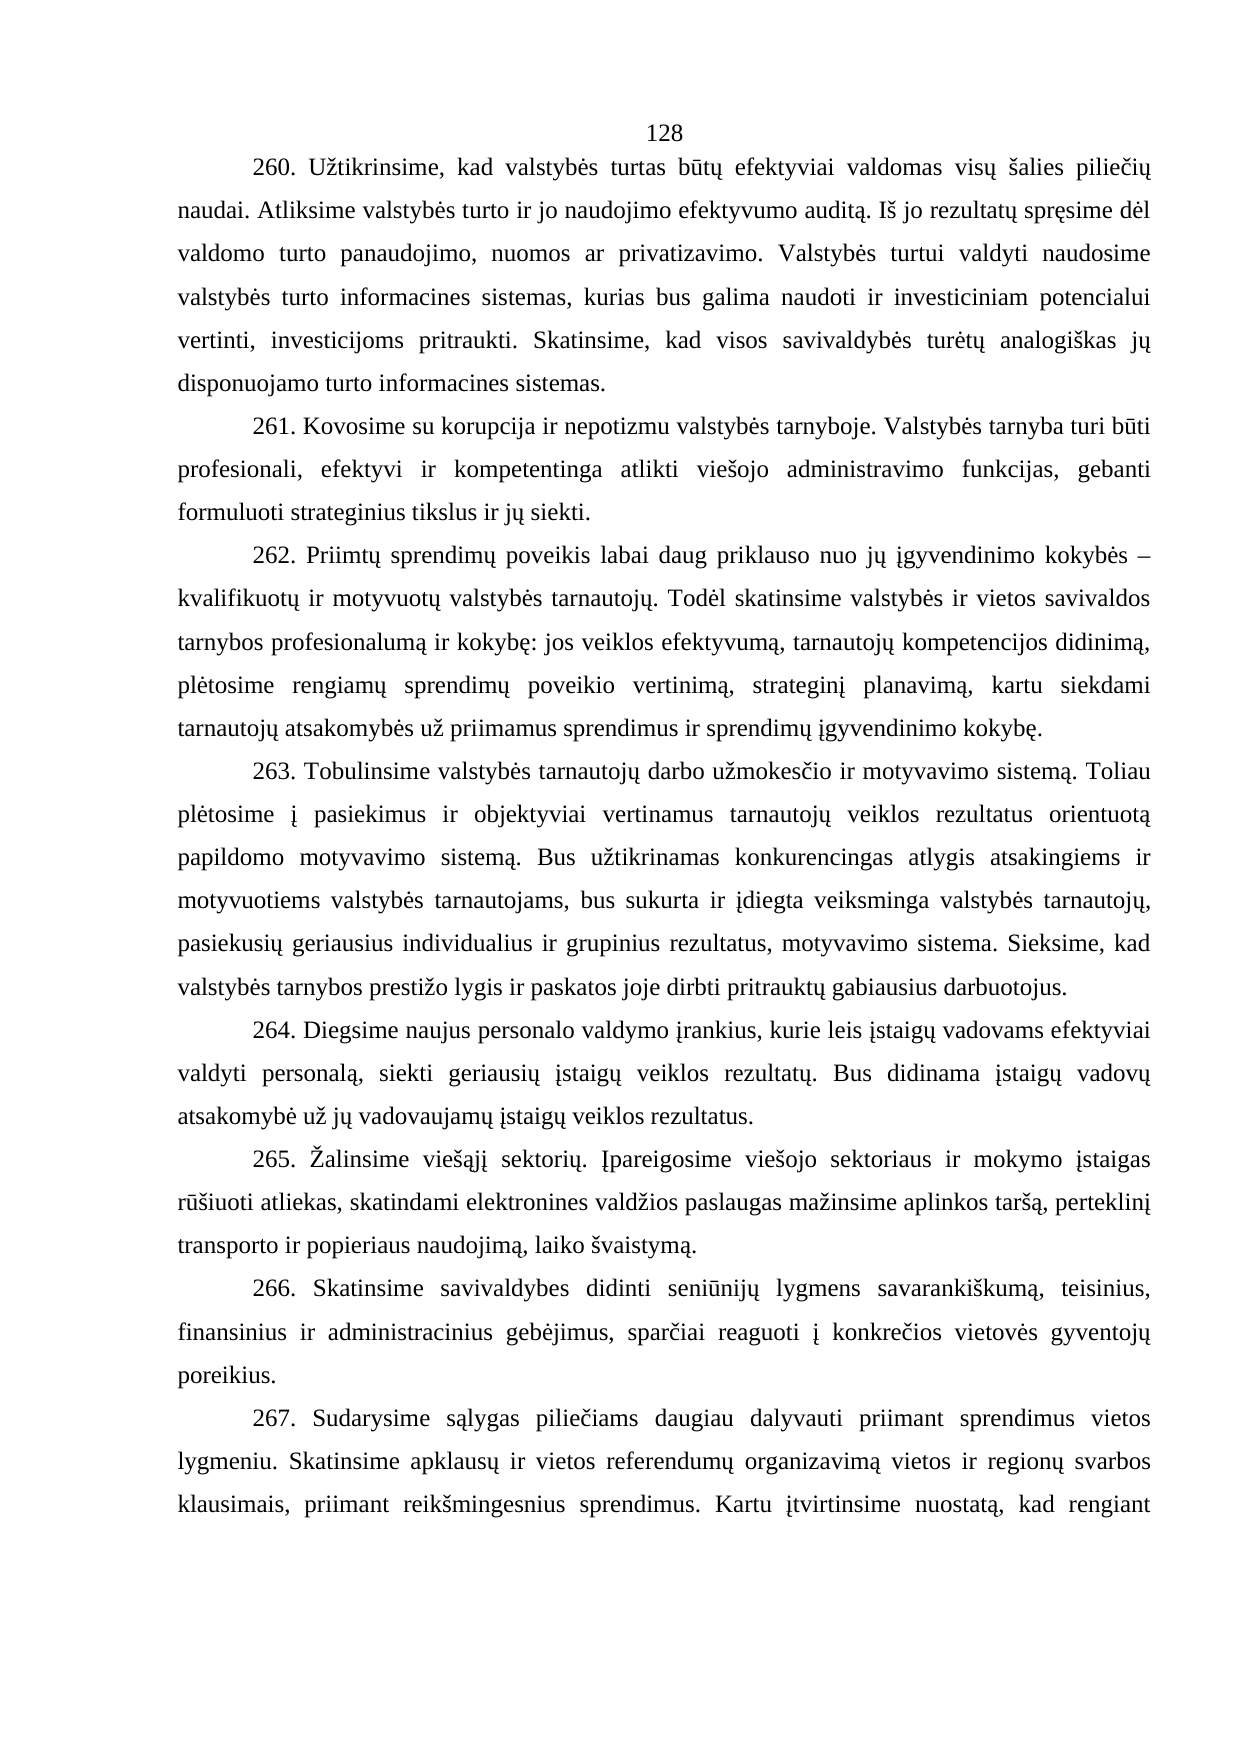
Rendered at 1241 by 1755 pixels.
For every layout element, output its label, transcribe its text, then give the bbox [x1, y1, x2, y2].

text 267. Sudarysime sąlygas piliečiams daugiau dalyvauti priimant sprendimus vietos lygmeniu. Skatinsime apklausų ir vietos referendumų organizavimą vietos ir regionų svarbos klausimais, priimant reikšmingesnius sprendimus. Kartu įtvirtinsime nuostatą, kad rengiant [177, 1403, 1152, 1518]
text 264. Diegsime naujus personalo valdymo įrankius, kurie leis įstaigų vadovams efektyviai valdyti personalą, siekti geriausių įstaigų veiklos rezultatų. Bus didinama įstaigų vadovų atsakomybė už jų vadovaujamų įstaigų veiklos rezultatus. [177, 1015, 1152, 1130]
text 265. Žalinsime viešąjį sektorių. Įpareigosime viešojo sektoriaus ir mokymo įstaigas rūšiuoti atliekas, skatindami elektronines valdžios paslaugas mažinsime aplinkos taršą, perteklinį transporto ir popieriaus naudojimą, laiko švaistymą. [177, 1144, 1152, 1259]
text 262. Priimtų sprendimų poveikis labai daug priklauso nuo jų įgyvendinimo kokybės – kvalifikuotų ir motyvuotų valstybės tarnautojų. Todėl skatinsime valstybės ir vietos savivaldos tarnybos profesionalumą ir kokybę: jos veiklos efektyvumą, tarnautojų kompetencijos didinimą, plėtosime rengiamų sprendimų poveikio vertinimą, strateginį planavimą, kartu siekdami tarnautojų atsakomybės už priimamus sprendimus ir sprendimų įgyvendinimo kokybę. [177, 540, 1152, 742]
text 266. Skatinsime savivaldybes didinti seniūnijų lygmens savarankiškumą, teisinius, finansinius ir administracinius gebėjimus, sparčiai reaguoti į konkrečios vietovės gyventojų poreikius. [177, 1273, 1152, 1388]
text 260. Užtikrinsime, kad valstybės turtas būtų efektyviai valdomas visų šalies piliečių naudai. Atliksime valstybės turto ir jo naudojimo efektyvumo auditą. Iš jo rezultatų spręsime dėl valdomo turto panaudojimo, nuomos ar privatizavimo. Valstybės turtui valdyti naudosime valstybės turto informacines sistemas, kurias bus galima naudoti ir investiciniam potencialui vertinti, investicijoms pritraukti. Skatinsime, kad visos savivaldybės turėtų analogiškas jų disponuojamo turto informacines sistemas. [177, 152, 1152, 397]
text 263. Tobulinsime valstybės tarnautojų darbo užmokesčio ir motyvavimo sistemą. Toliau plėtosime į pasiekimus ir objektyviai vertinamus tarnautojų veiklos rezultatus orientuotą papildomo motyvavimo sistemą. Bus užtikrinamas konkurencingas atlygis atsakingiems ir motyvuotiems valstybės tarnautojams, bus sukurta ir įdiegta veiksminga valstybės tarnautojų, pasiekusių geriausius individualius ir grupinius rezultatus, motyvavimo sistema. Sieksime, kad valstybės tarnybos prestižo lygis ir paskatos joje dirbti pritrauktų gabiausius darbuotojus. [177, 756, 1152, 1000]
text 261. Kovosime su korupcija ir nepotizmu valstybės tarnyboje. Valstybės tarnyba turi būti profesionali, efektyvi ir kompetentinga atlikti viešojo administravimo funkcijas, gebanti formuluoti strateginius tikslus ir jų siekti. [177, 411, 1152, 526]
